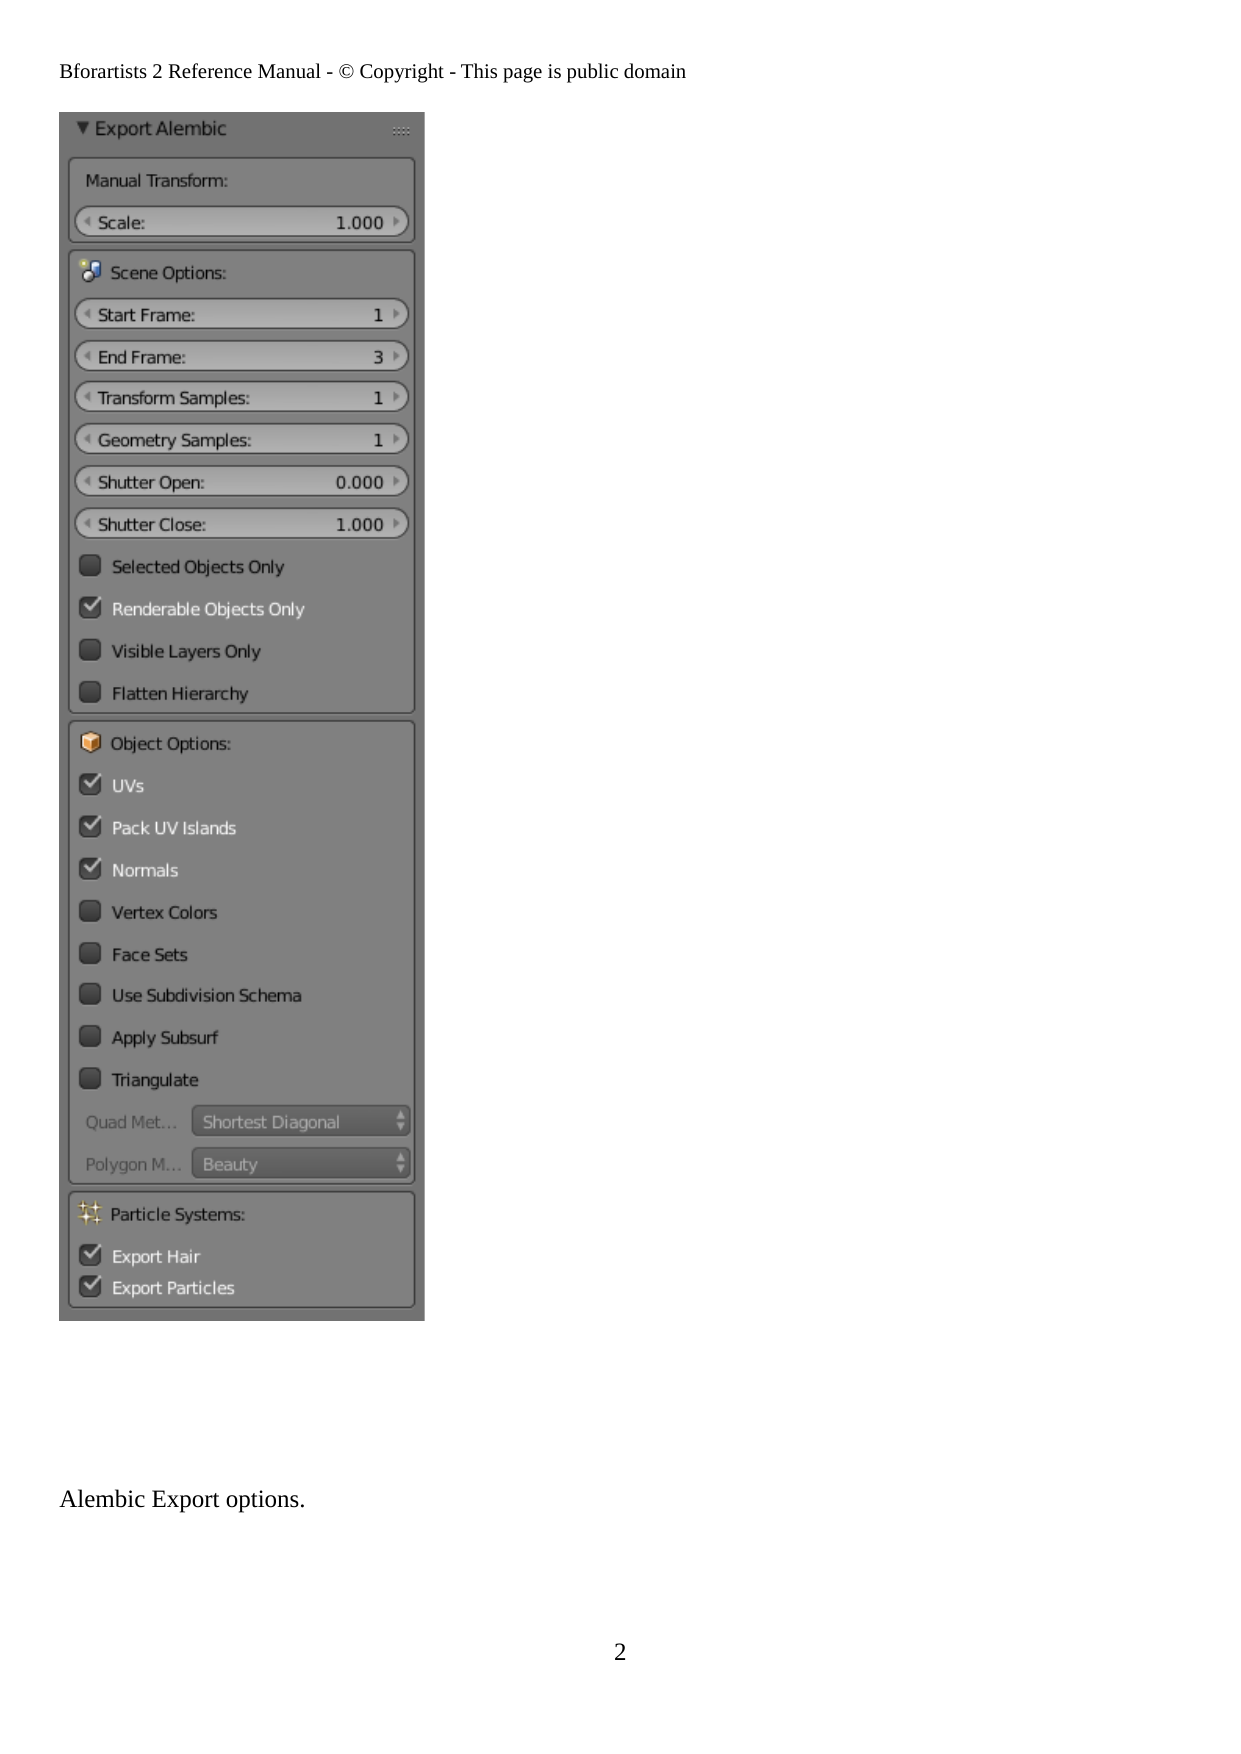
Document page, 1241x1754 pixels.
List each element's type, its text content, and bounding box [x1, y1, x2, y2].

picture [59, 112, 425, 1321]
text Alembic Export options. [59, 1484, 1181, 1513]
